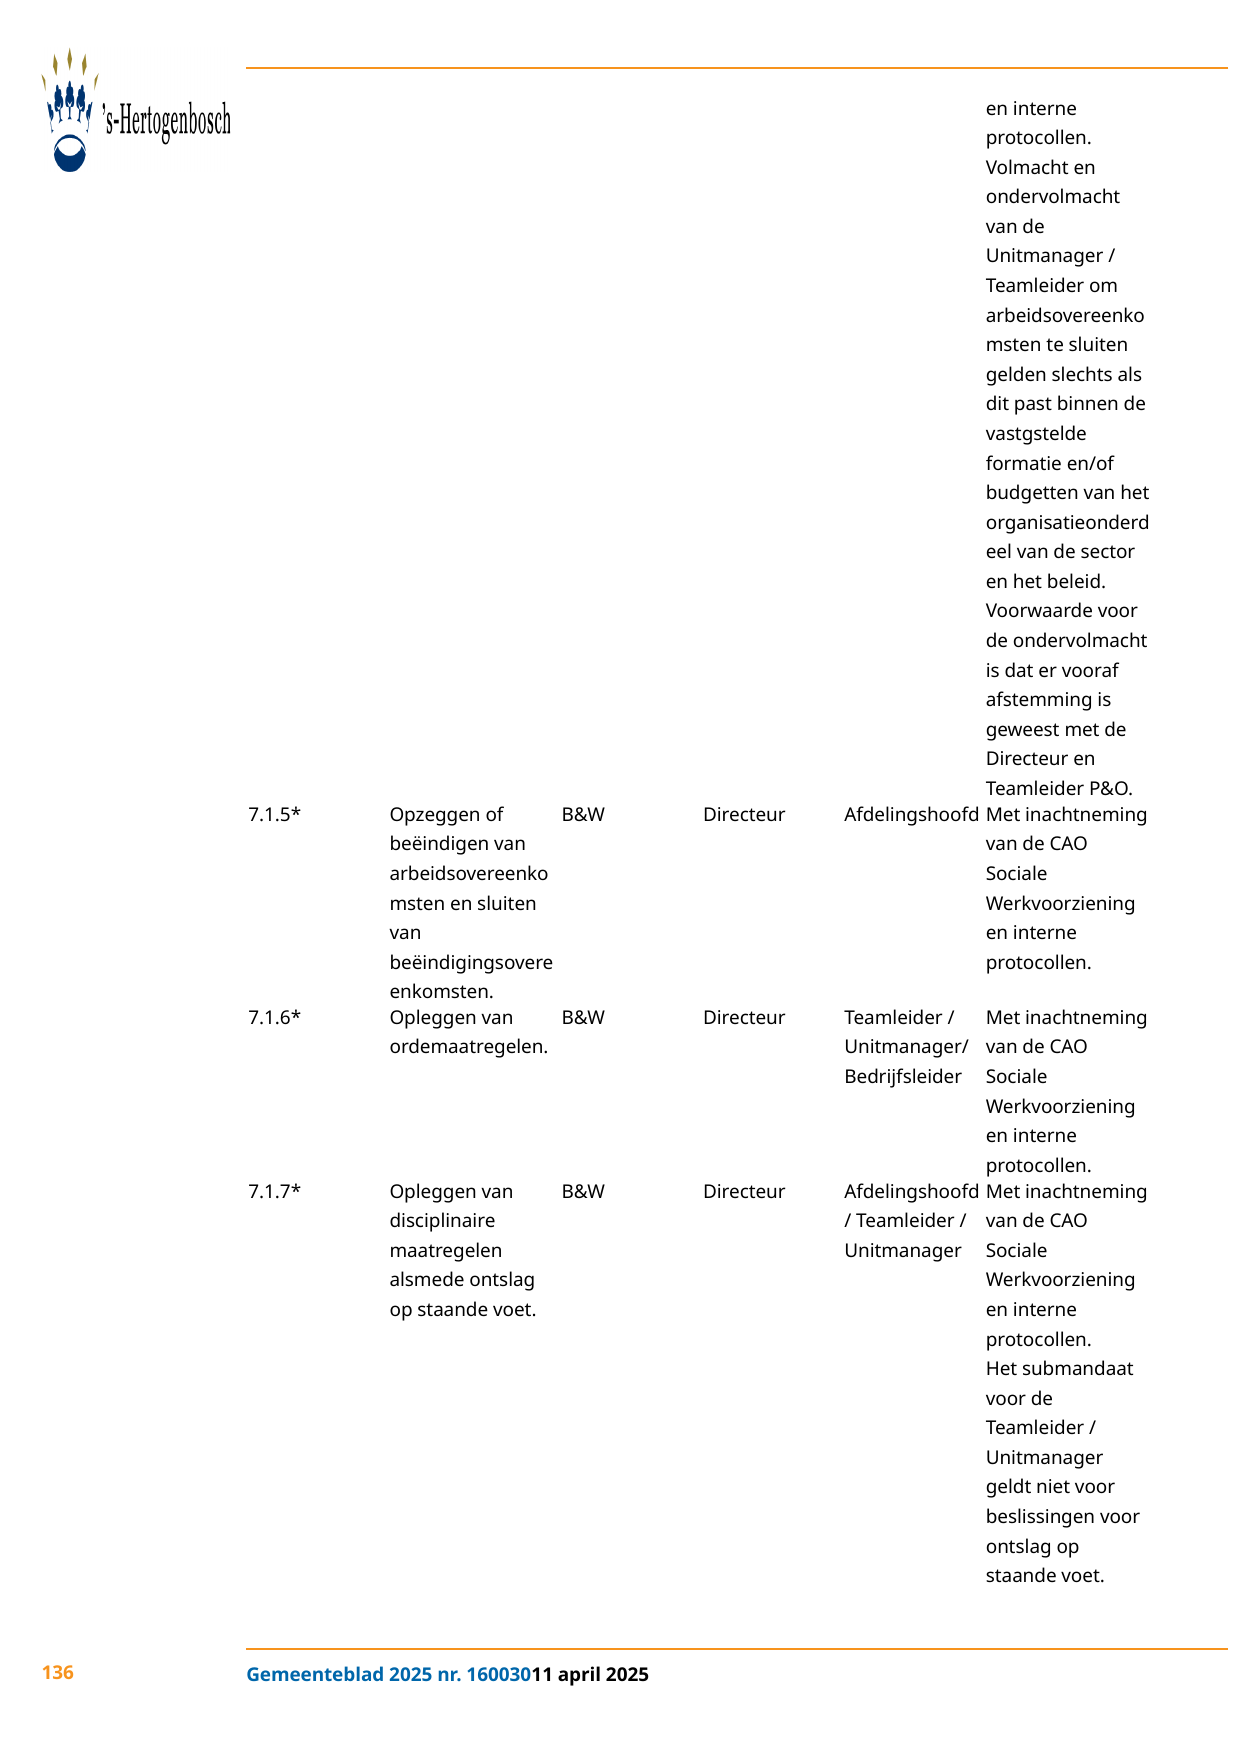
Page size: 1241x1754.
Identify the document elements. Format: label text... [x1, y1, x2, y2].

table_cell [561, 95, 703, 801]
table_cell B&W [561, 801, 703, 1004]
table_cell Opzeggen of beëindigen van arbeidsovereenkomsten en sluiten van beëindigingsovereenkomsten. [389, 801, 561, 1004]
table_cell 7.1.5* [248, 801, 389, 1004]
picture [41, 47, 231, 172]
table_cell [703, 95, 844, 801]
table_cell Opleggen van ordemaatregelen. [389, 1004, 561, 1178]
table_cell [389, 95, 561, 801]
table_cell B&W [561, 1178, 703, 1588]
table_cell Met inachtneming van de CAO Sociale Werkvoorziening en interne protocollen. Het submandaat voor de Teamleider / Unitmanager geldt niet voor beslissingen voor ontslag op staande voet. [986, 1178, 1152, 1588]
table_cell Directeur [703, 801, 844, 1004]
table_cell 7.1.7* [248, 1178, 389, 1588]
table_cell en interne protocollen. Volmacht en ondervolmacht van de Unitmanager / Teamleider om arbeidsovereenkomsten te sluiten gelden slechts als dit past binnen de vastgstelde formatie en/of budgetten van het organisatieonderdeel van de sector en het beleid. Voorwaarde voor de ondervolmacht is dat er vooraf afstemming is geweest met de Directeur en Teamleider P&O. [986, 95, 1152, 801]
table_cell [844, 95, 986, 801]
table_cell 7.1.6* [248, 1004, 389, 1178]
table_cell Met inachtneming van de CAO Sociale Werkvoorziening en interne protocollen. [986, 801, 1152, 1004]
table_cell Directeur [703, 1178, 844, 1588]
table_cell Afdelingshoofd / Teamleider / Unitmanager [844, 1178, 986, 1588]
table_cell Directeur [703, 1004, 844, 1178]
table_cell Met inachtneming van de CAO Sociale Werkvoorziening en interne protocollen. [986, 1004, 1152, 1178]
table_cell B&W [561, 1004, 703, 1178]
table_cell Opleggen van disciplinaire maatregelen alsmede ontslag op staande voet. [389, 1178, 561, 1588]
table_cell Afdelingshoofd [844, 801, 986, 1004]
table_cell Teamleider / Unitmanager/ Bedrijfsleider [844, 1004, 986, 1178]
table_cell [248, 95, 389, 801]
